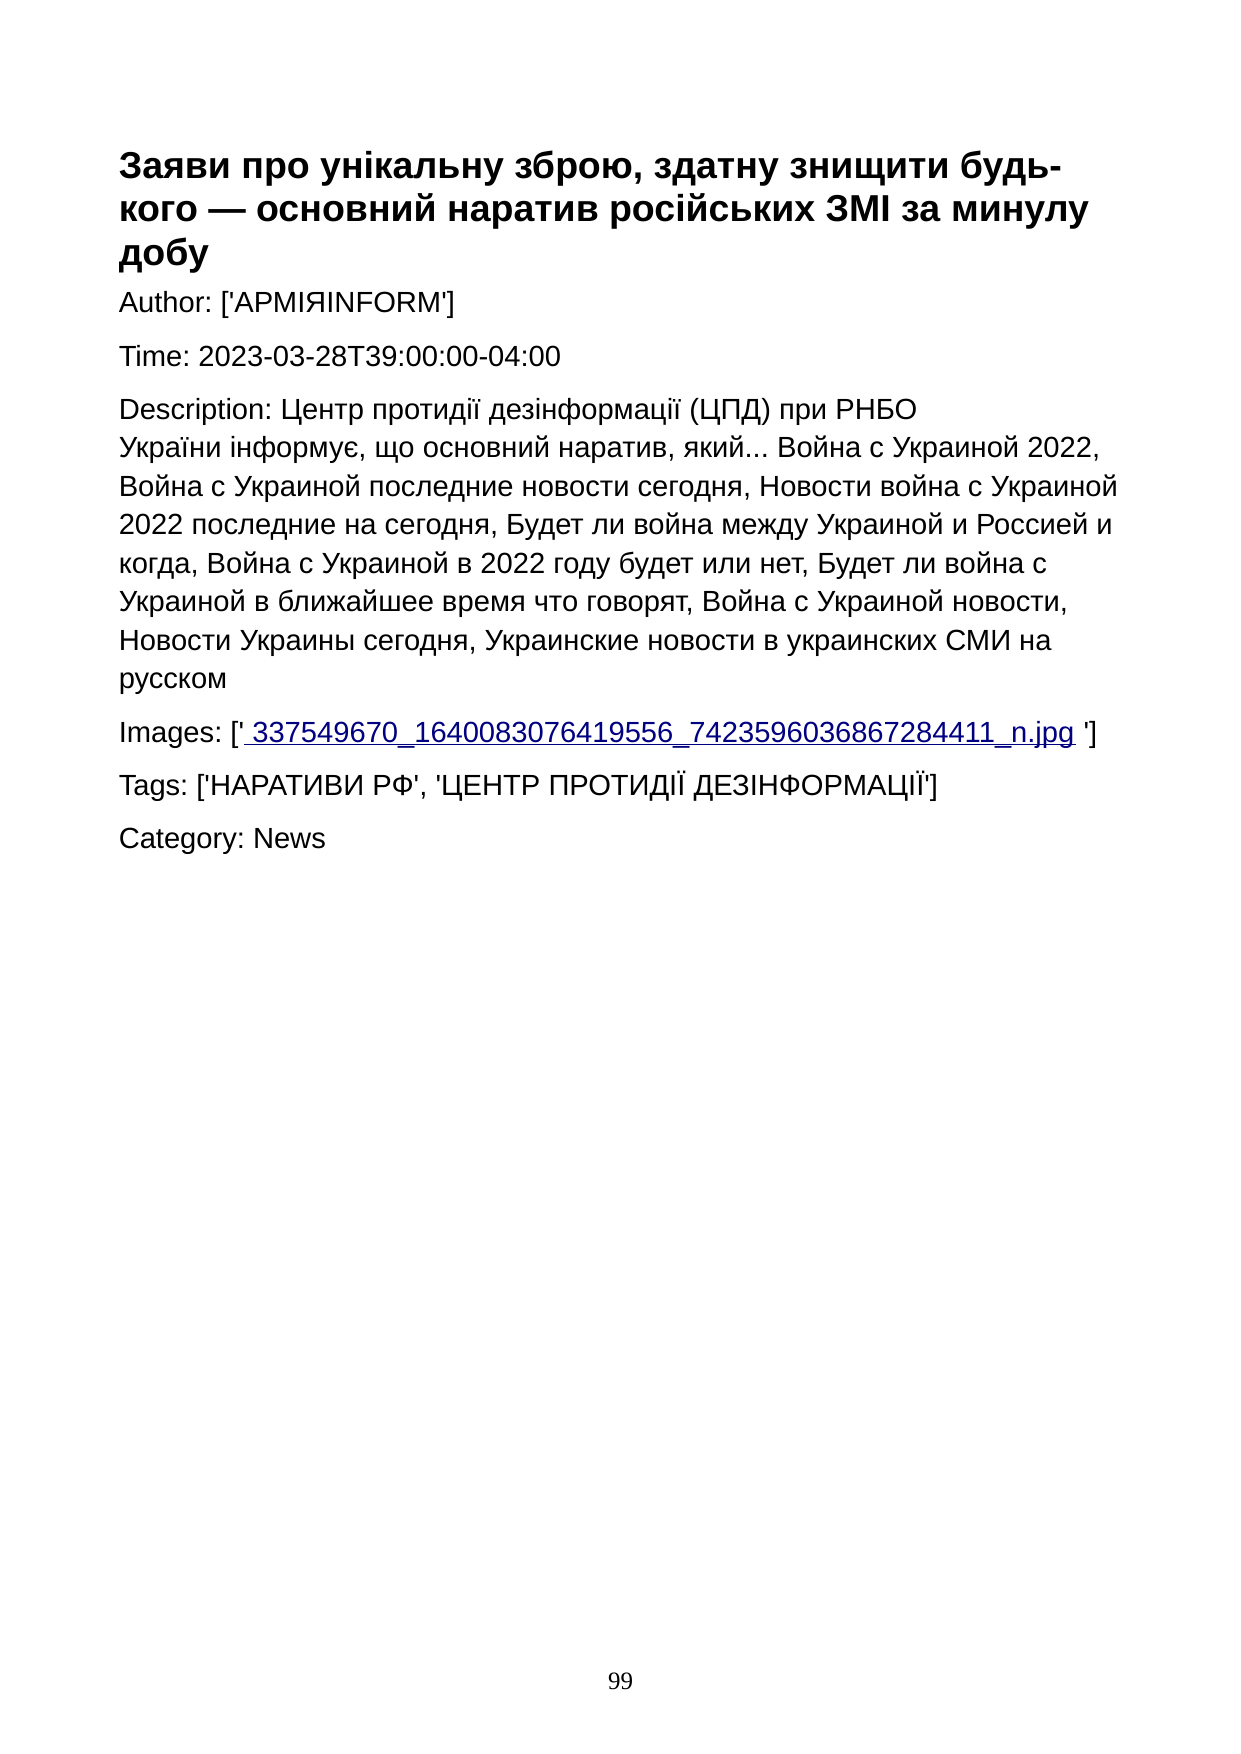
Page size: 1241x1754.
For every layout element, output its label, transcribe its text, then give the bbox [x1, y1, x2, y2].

text Category: News [118, 821, 1122, 854]
text Description: Центр протидії дезінформації (ЦПД) при РНБО України інформує, що основний наратив, який... Война с Украиной 2022, Война с Украиной последние новости сегодня, Новости война с Украиной 2022 последние на сегодня, Будет ли война между Украиной и Россией и когда, Война с Украиной в 2022 году будет или нет, Будет ли война с Украиной в ближайшее время что говорят, Война с Украиной новости, Новости Украины сегодня, Украинские новости в украинских СМИ на русском [118, 392, 1122, 695]
text Author: ['АРМІЯINFORM'] [118, 285, 1122, 319]
text Tags: ['НАРАТИВИ РФ', 'ЦЕНТР ПРОТИДІЇ ДЕЗІНФОРМАЦІЇ'] [118, 768, 1122, 801]
subtitle Заяви про унікальну зброю, здатну знищити будь-кого — основний наратив російських ЗМІ за минулу добу [118, 143, 1122, 273]
text Images: [' 337549670_1640083076419556_7423596036867284411_n.jpg '] [118, 714, 1122, 748]
text Time: 2023-03-28T39:00:00-04:00 [118, 338, 1122, 372]
